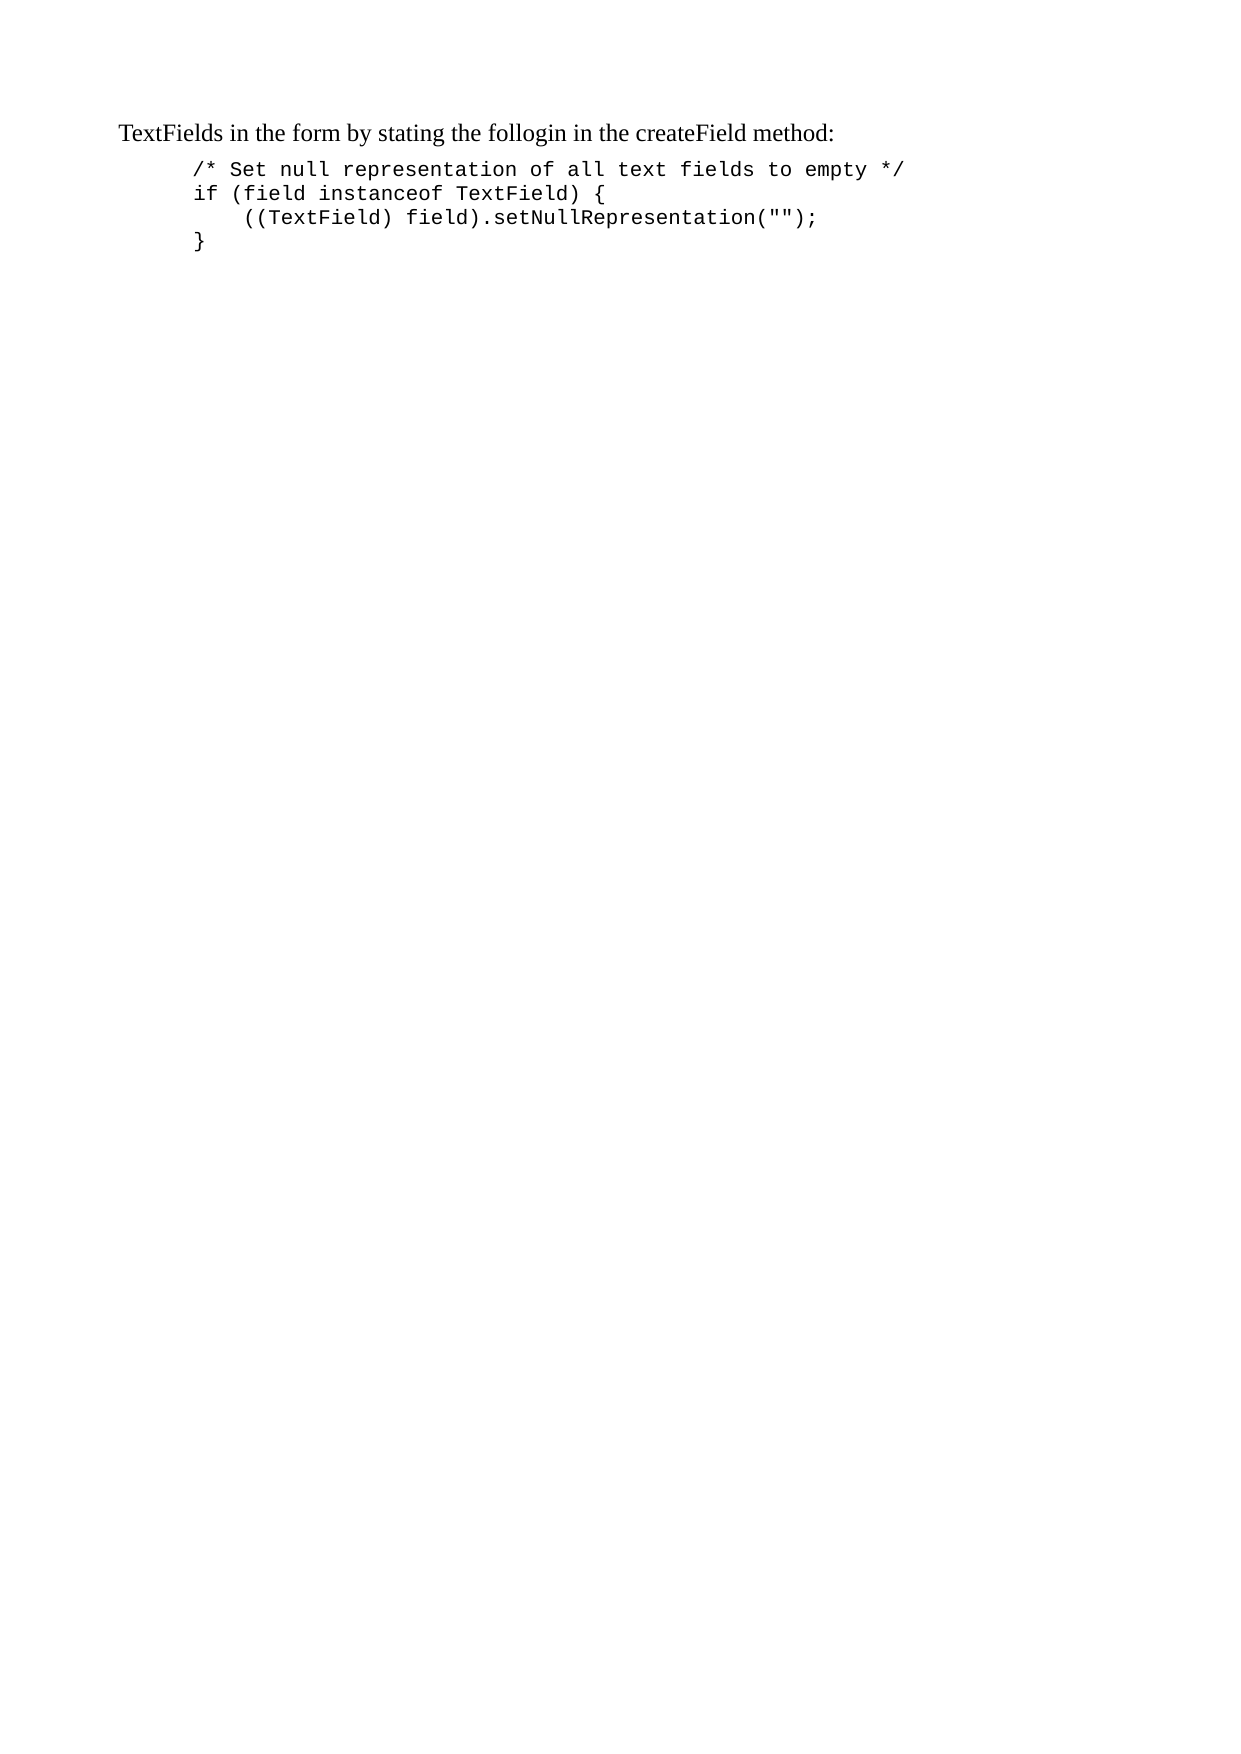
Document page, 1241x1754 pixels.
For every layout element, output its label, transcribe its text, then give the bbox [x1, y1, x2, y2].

text /* Set null representation of all text fields to empty */ [118, 159, 1122, 183]
text } [118, 230, 1122, 254]
text ((TextField) field).setNullRepresentation(""); [118, 207, 1122, 230]
text if (field instanceof TextField) { [118, 183, 1122, 207]
text TextFields in the form by stating the follogin in the createField method: [118, 118, 1122, 147]
